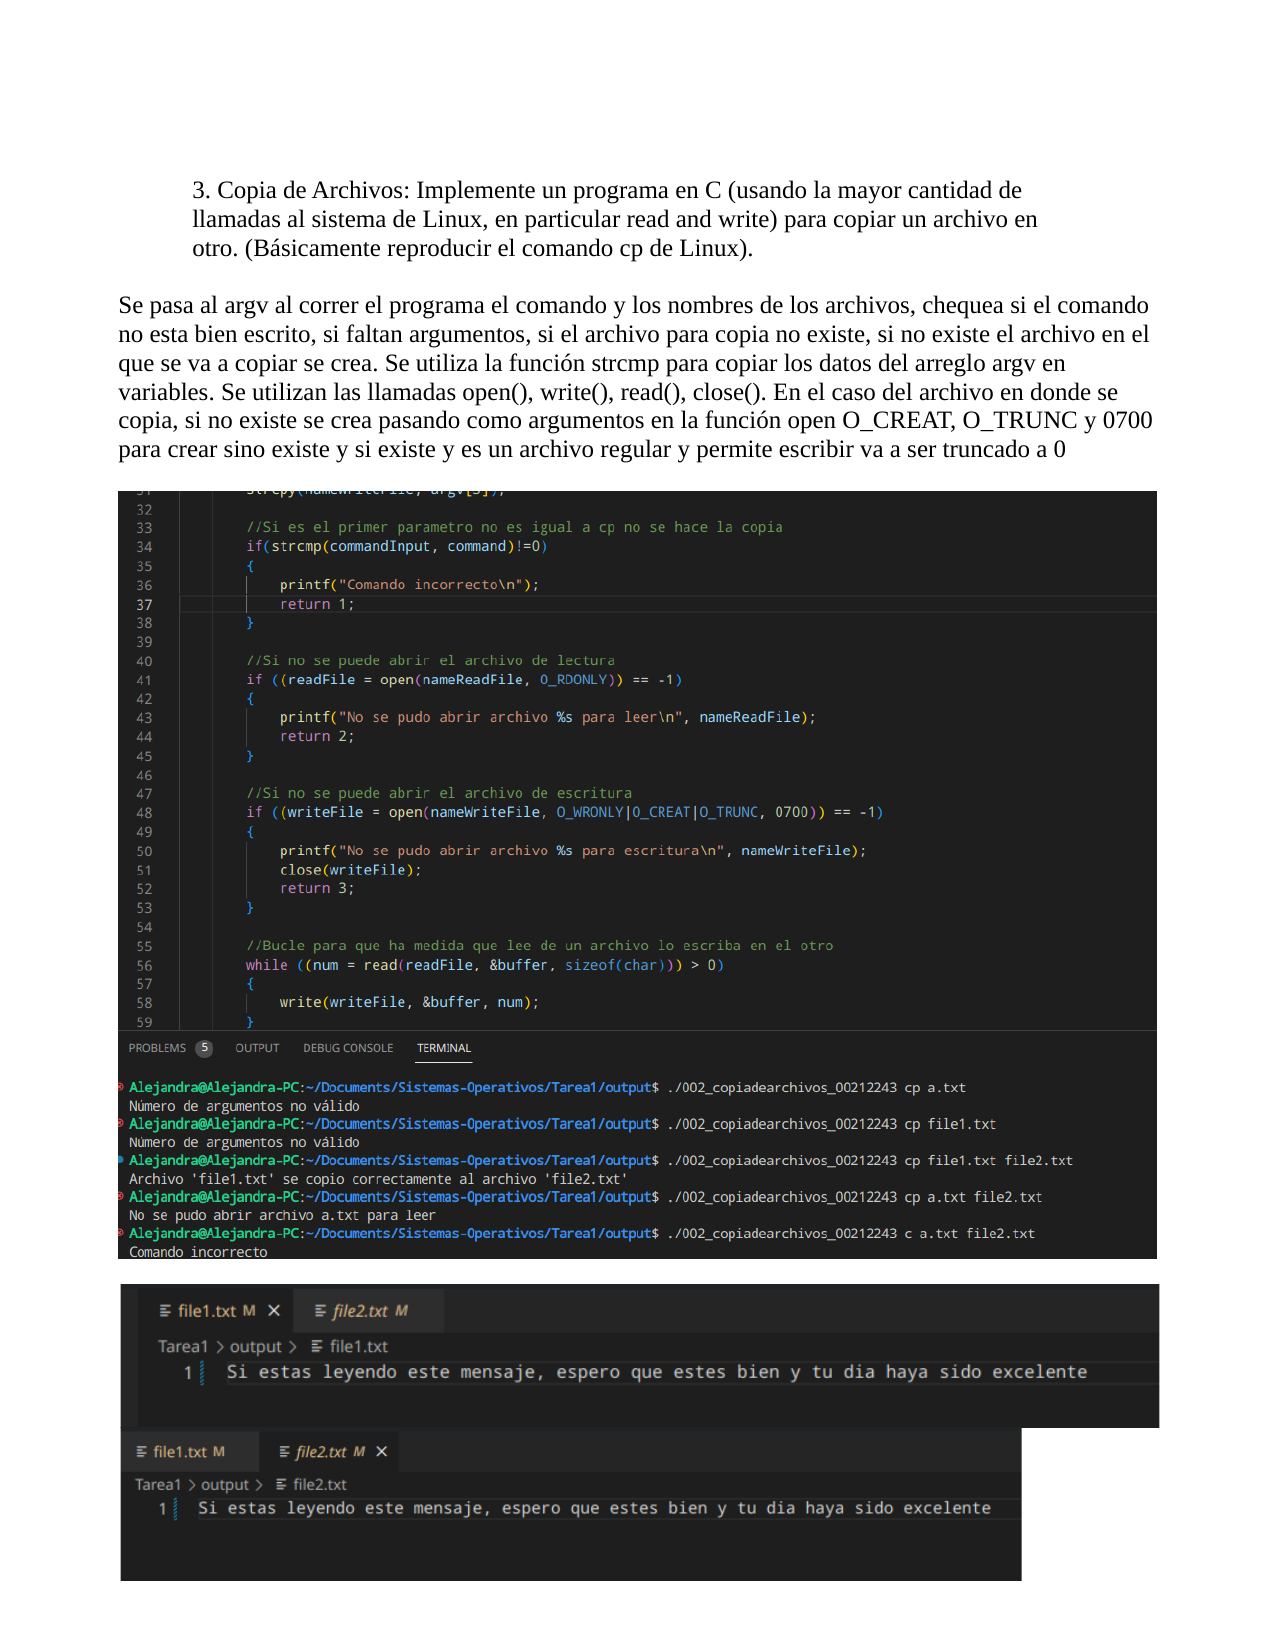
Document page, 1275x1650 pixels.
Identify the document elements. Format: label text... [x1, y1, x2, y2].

picture [118, 491, 1157, 1259]
text Se pasa al argv al correr el programa el comando y los nombres de los archivos, chequea si el comando no esta bien escrito, si faltan argumentos, si el archivo para copia no existe, si no existe el archivo en el que se va a copiar se crea. Se utiliza la función strcmp para copiar los datos del arreglo argv en variables. Se utilizan las llamadas open(), write(), read(), close(). En el caso del archivo en donde se copia, si no existe se crea pasando como argumentos en la función open O_CREAT, O_TRUNC y 0700 para crear sino existe y si existe y es un archivo regular y permite escribir va a ser truncado a 0 [118, 291, 1157, 463]
text llamadas al sistema de Linux, en particular read and write) para copiar un archivo en [118, 204, 1157, 233]
text otro. (Básicamente reproducir el comando cp de Linux). [118, 233, 1157, 262]
text 3. Copia de Archivos: Implemente un programa en C (usando la mayor cantidad de [118, 176, 1157, 204]
picture [120, 1284, 1160, 1581]
